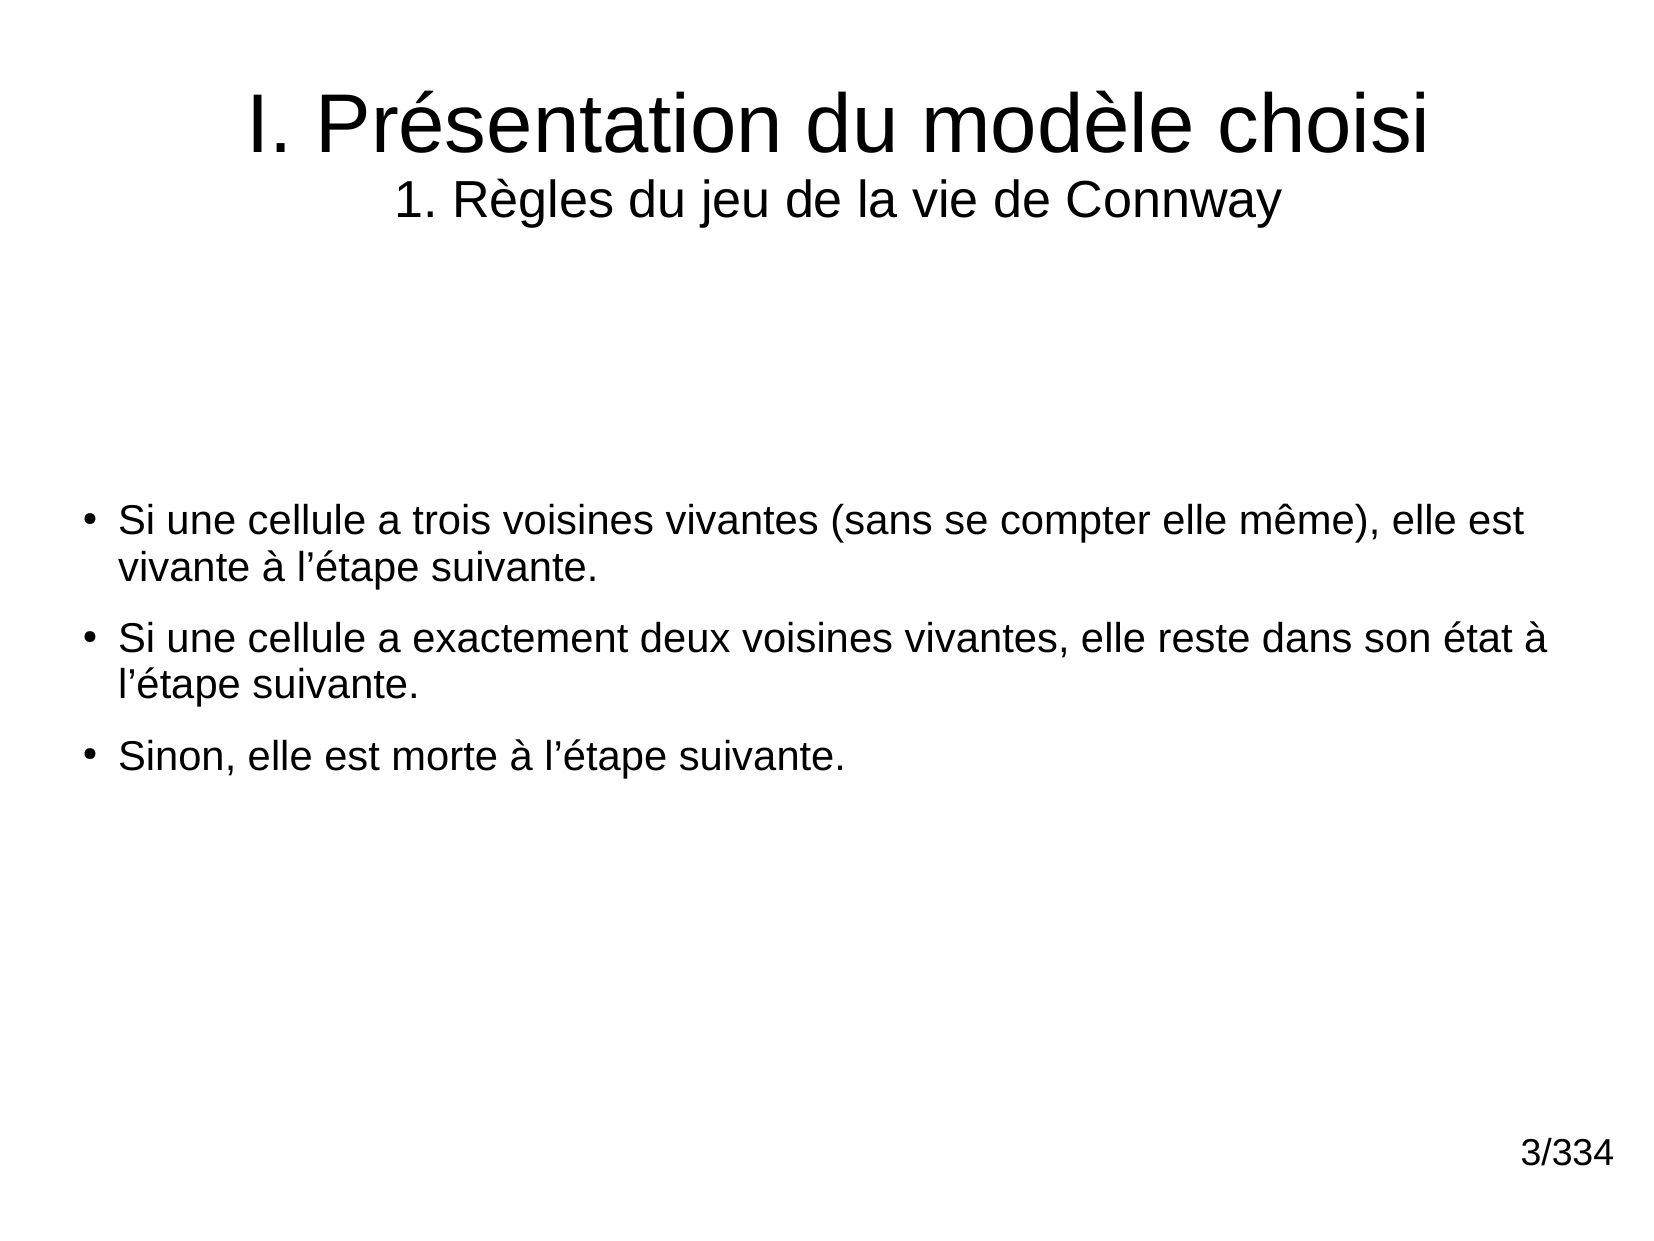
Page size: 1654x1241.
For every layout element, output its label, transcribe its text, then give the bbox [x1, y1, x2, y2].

text_box <number>/334 [1505, 1124, 1654, 1182]
title I. Présentation du modèle choisi 1. Règles du jeu de la vie de Connway [82, 49, 1595, 257]
subtitle Si une cellule a trois voisines vivantes (sans se compter elle même), elle est vivante à l’étape suivante. Si une cellule a exactement deux voisines vivantes, elle reste dans son état à l’étape suivante. Sinon, elle est morte à l’étape suivante. [82, 496, 1571, 798]
